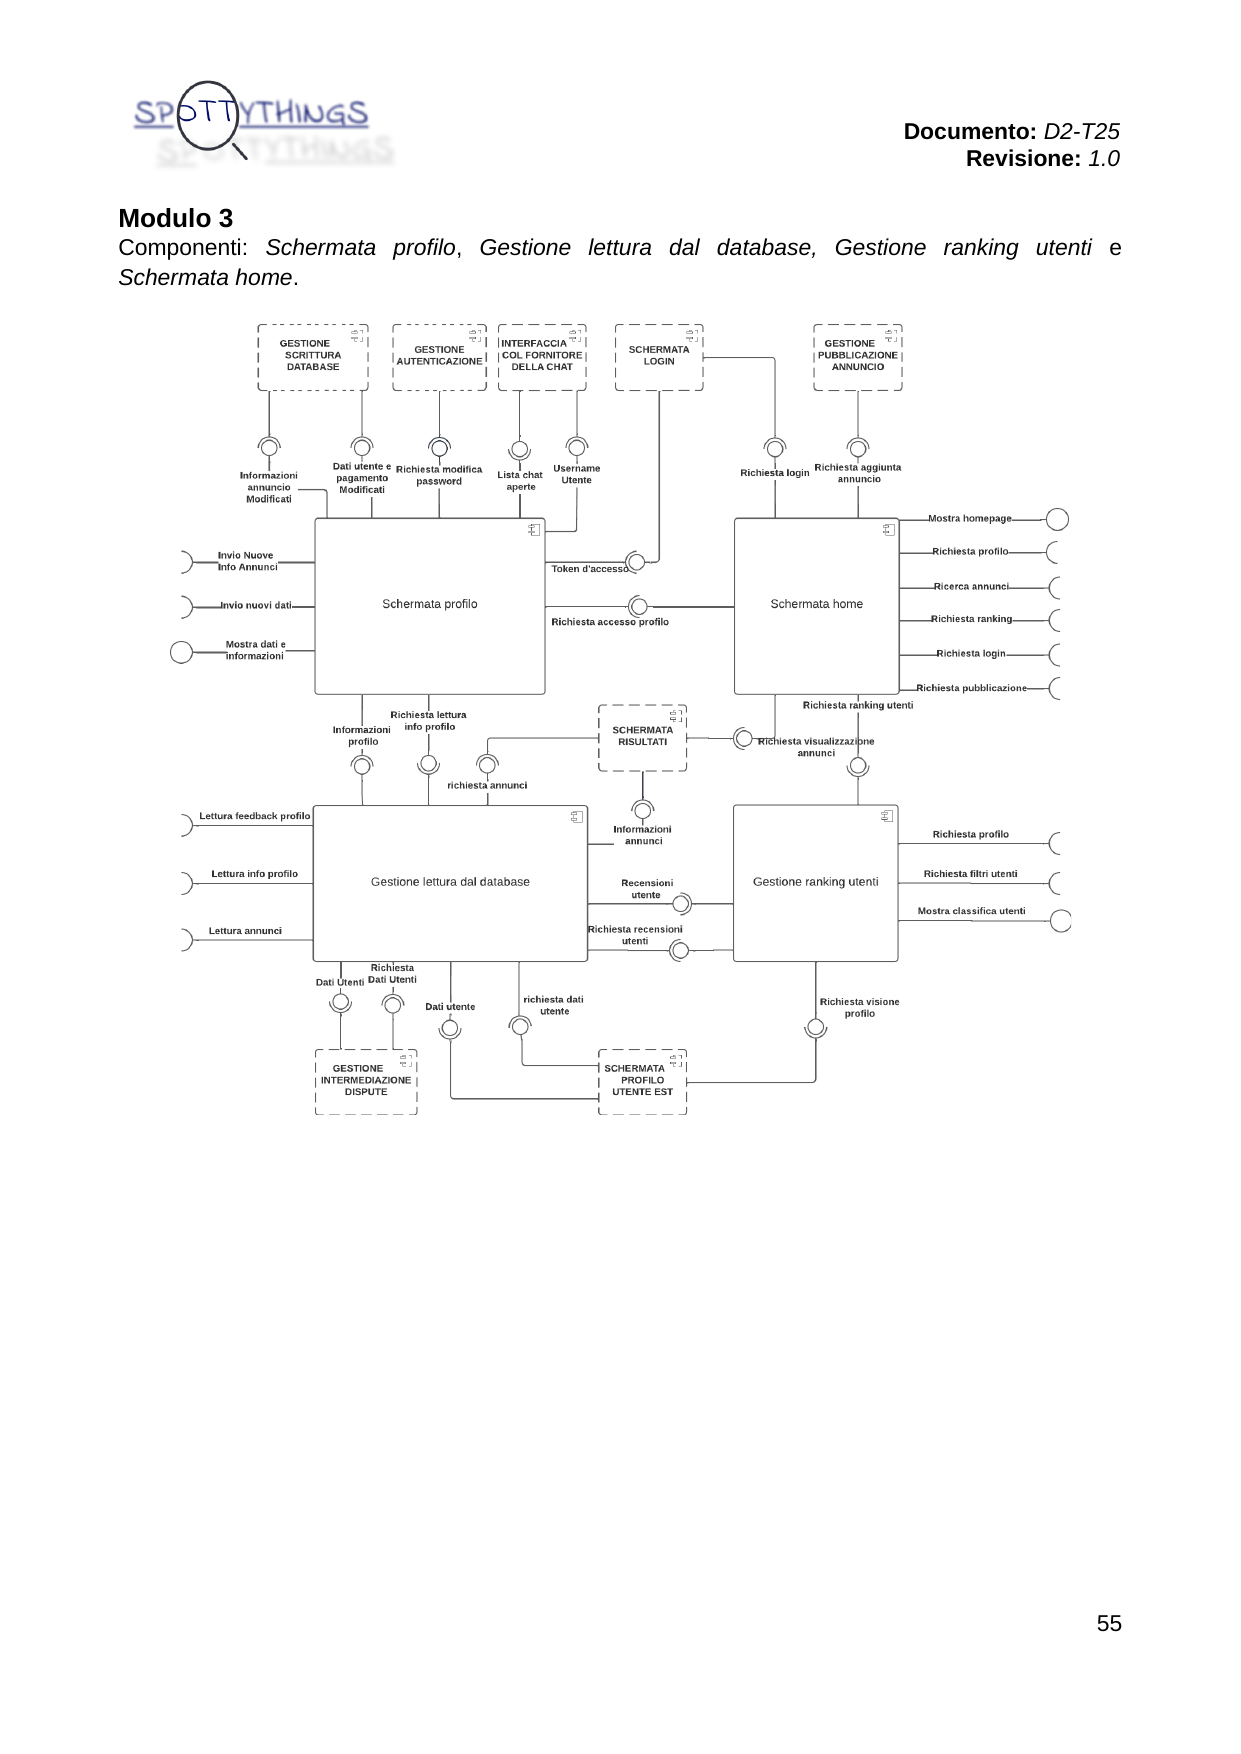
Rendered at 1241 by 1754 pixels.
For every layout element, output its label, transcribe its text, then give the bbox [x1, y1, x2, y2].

text Componenti: Schermata profilo, Gestione lettura dal database, Gestione ranking utenti e Schermata home. [118, 233, 1122, 290]
picture [123, 73, 399, 187]
subtitle Modulo 3 [118, 203, 1122, 233]
picture [169, 323, 1072, 1115]
